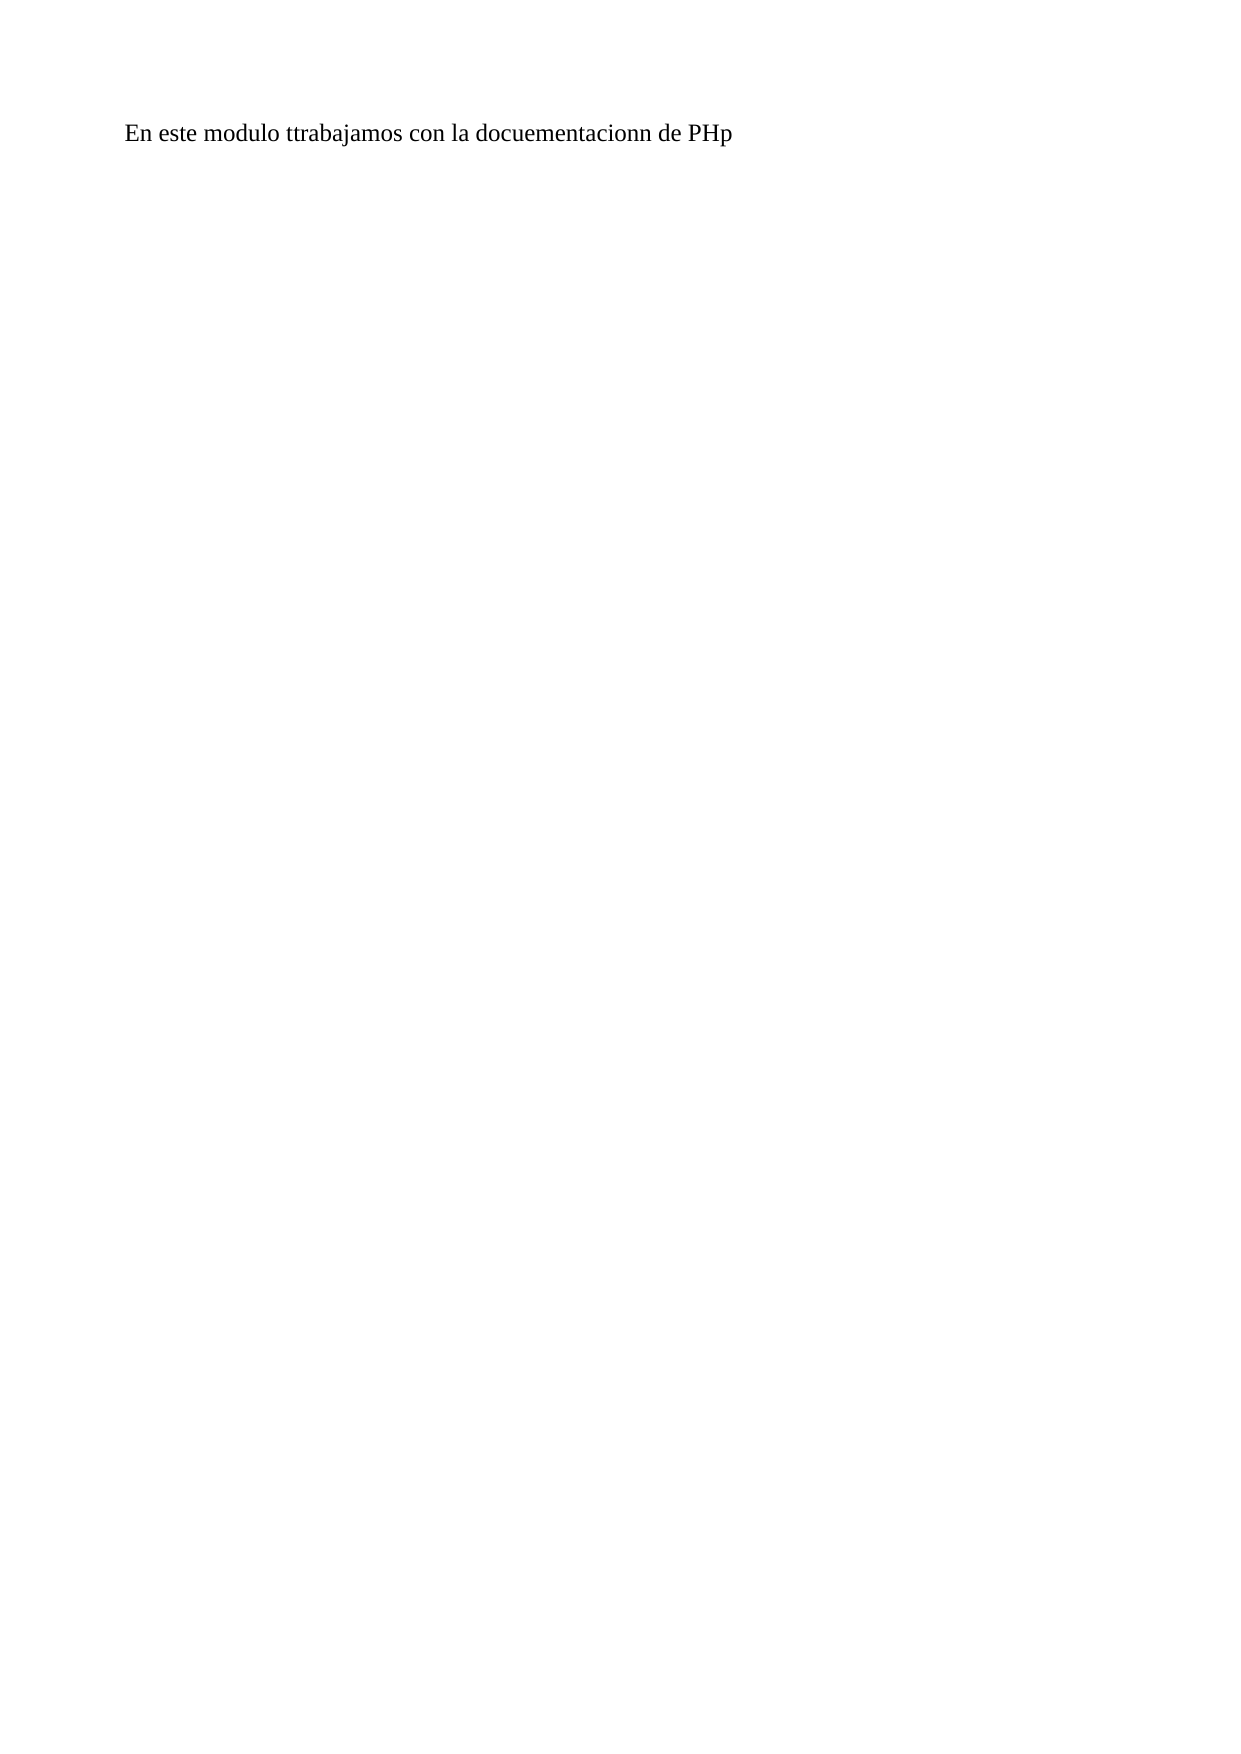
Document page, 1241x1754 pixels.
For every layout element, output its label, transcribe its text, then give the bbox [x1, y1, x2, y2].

text En este modulo ttrabajamos con la docuementacionn de PHp [118, 118, 1122, 147]
